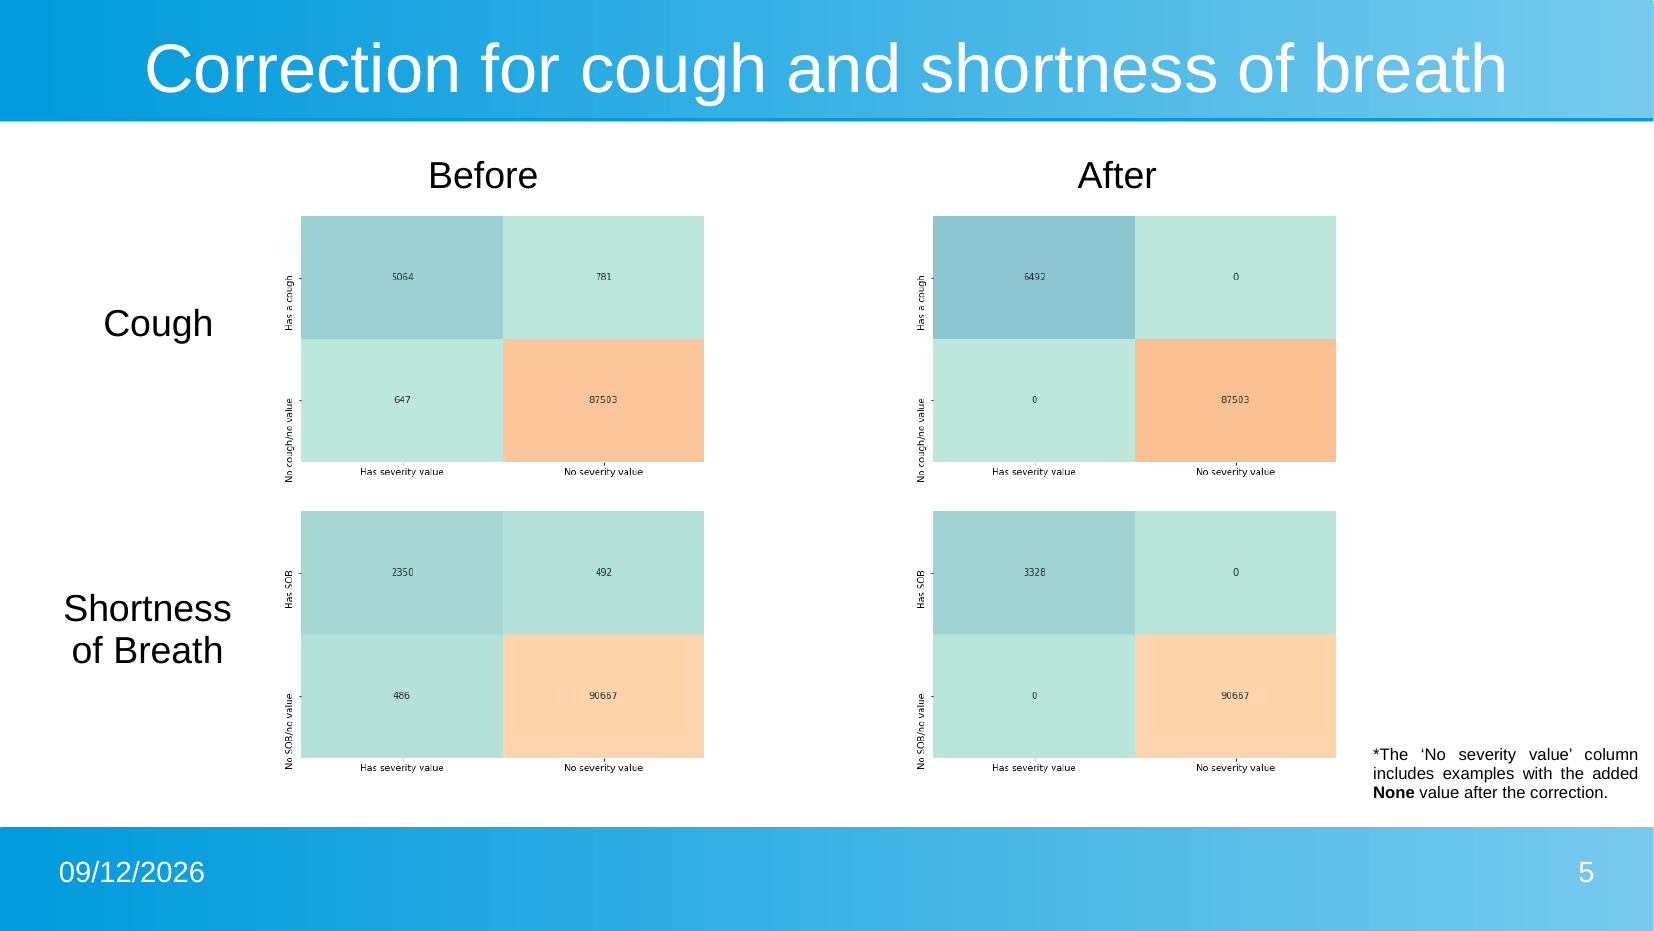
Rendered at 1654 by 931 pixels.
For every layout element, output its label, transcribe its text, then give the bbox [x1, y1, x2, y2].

text_box *The ‘No severity value’ column includes examples with the added None value after the correction. [1358, 738, 1654, 810]
text_box Shortness of Breath [29, 580, 266, 680]
text_box Cough [88, 295, 237, 353]
picture [236, 167, 1388, 798]
title Correction for cough and shortness of breath [59, 29, 1595, 108]
text_box After [1062, 147, 1182, 205]
text_box Before [413, 147, 562, 205]
